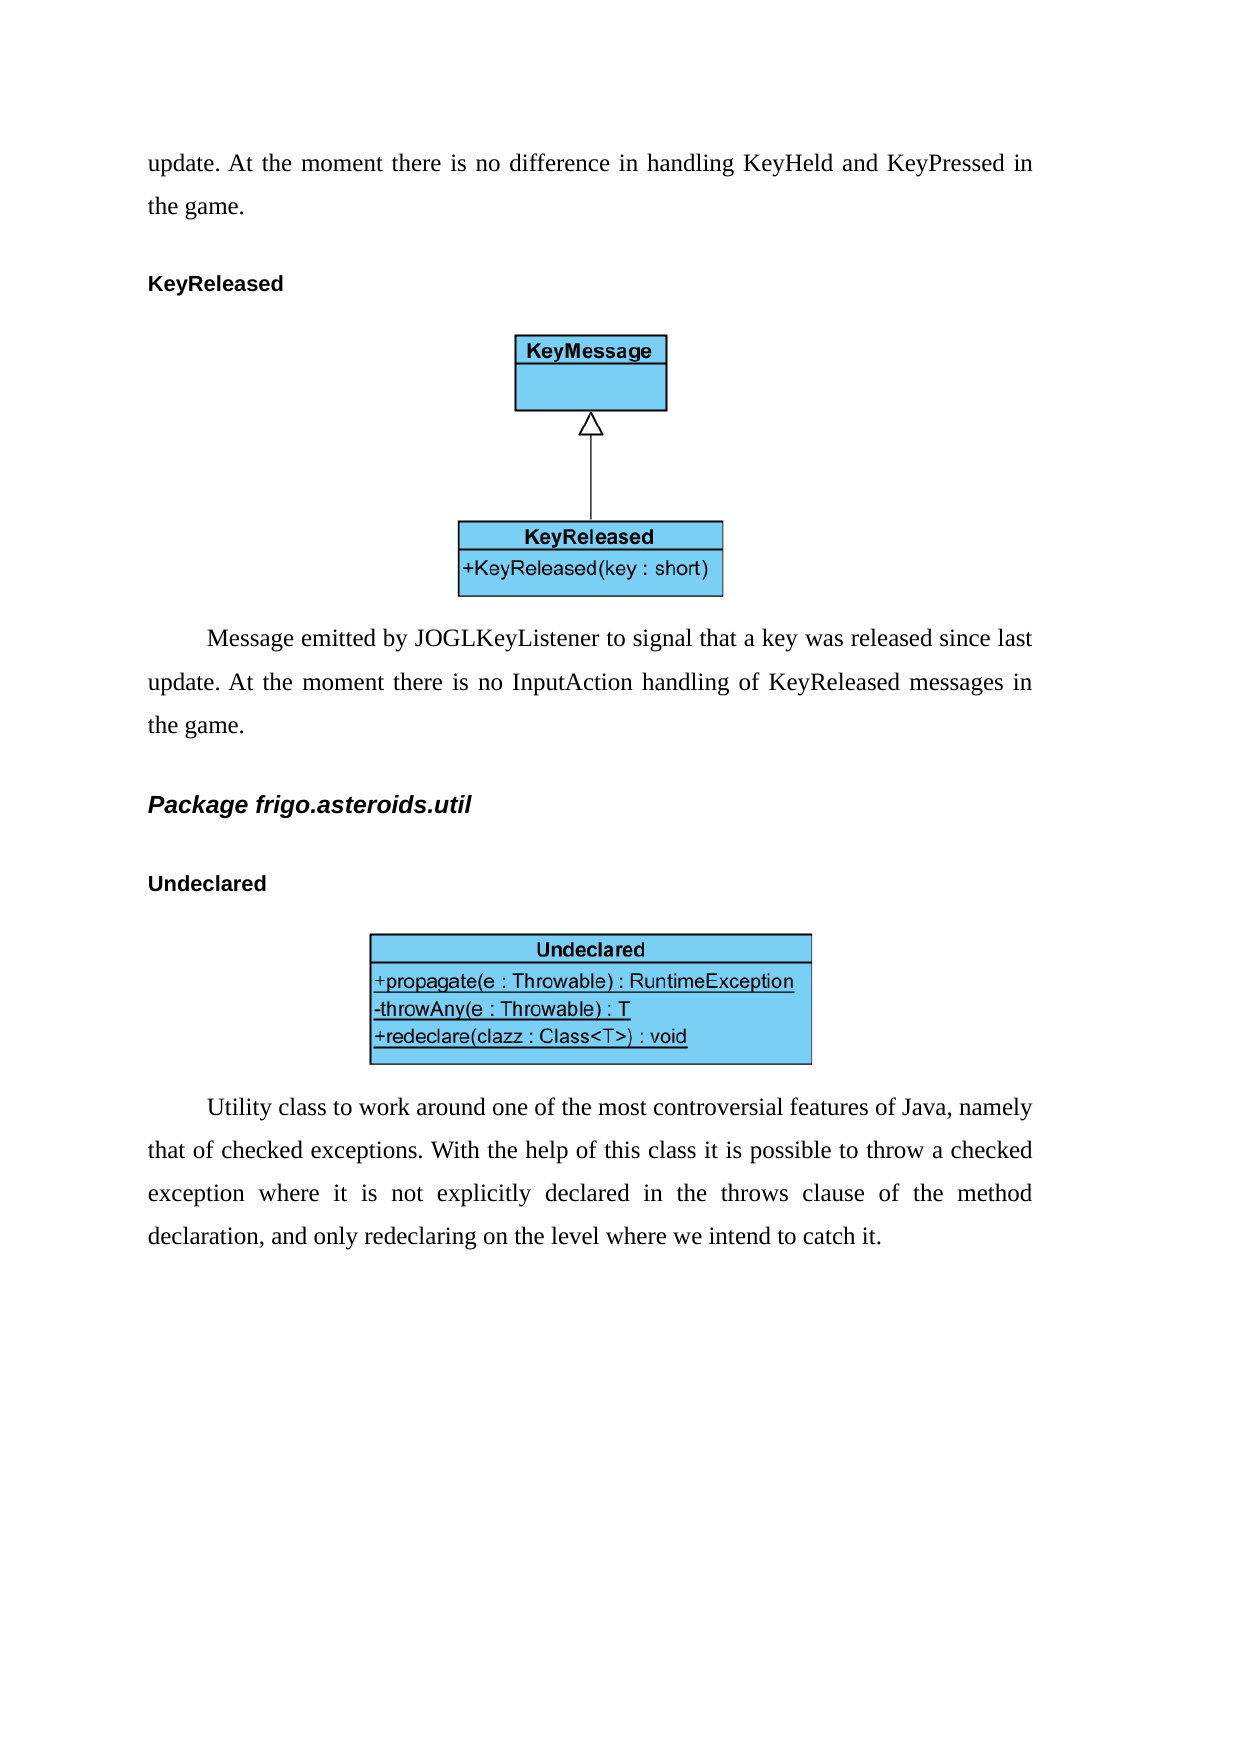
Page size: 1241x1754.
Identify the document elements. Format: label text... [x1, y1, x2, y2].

text Utility class to work around one of the most controversial features of Java, namely that of checked exceptions. With the help of this class it is possible to throw a checked exception where it is not explicitly declared in the throws clause of the method declaration, and only redeclaring on the level where we intend to catch it. [148, 1092, 1033, 1250]
picture [457, 334, 724, 597]
picture [369, 933, 813, 1065]
subtitle KeyReleased [148, 271, 1033, 297]
text update. At the moment there is no difference in handling KeyHeld and KeyPressed in the game. [148, 148, 1033, 219]
subtitle Undeclared [148, 871, 1033, 896]
text Message emitted by JOGLKeyListener to signal that a key was released since last update. At the moment there is no InputAction handling of KeyReleased messages in the game. [148, 623, 1033, 738]
subtitle Package frigo.asteroids.util [148, 790, 1033, 819]
